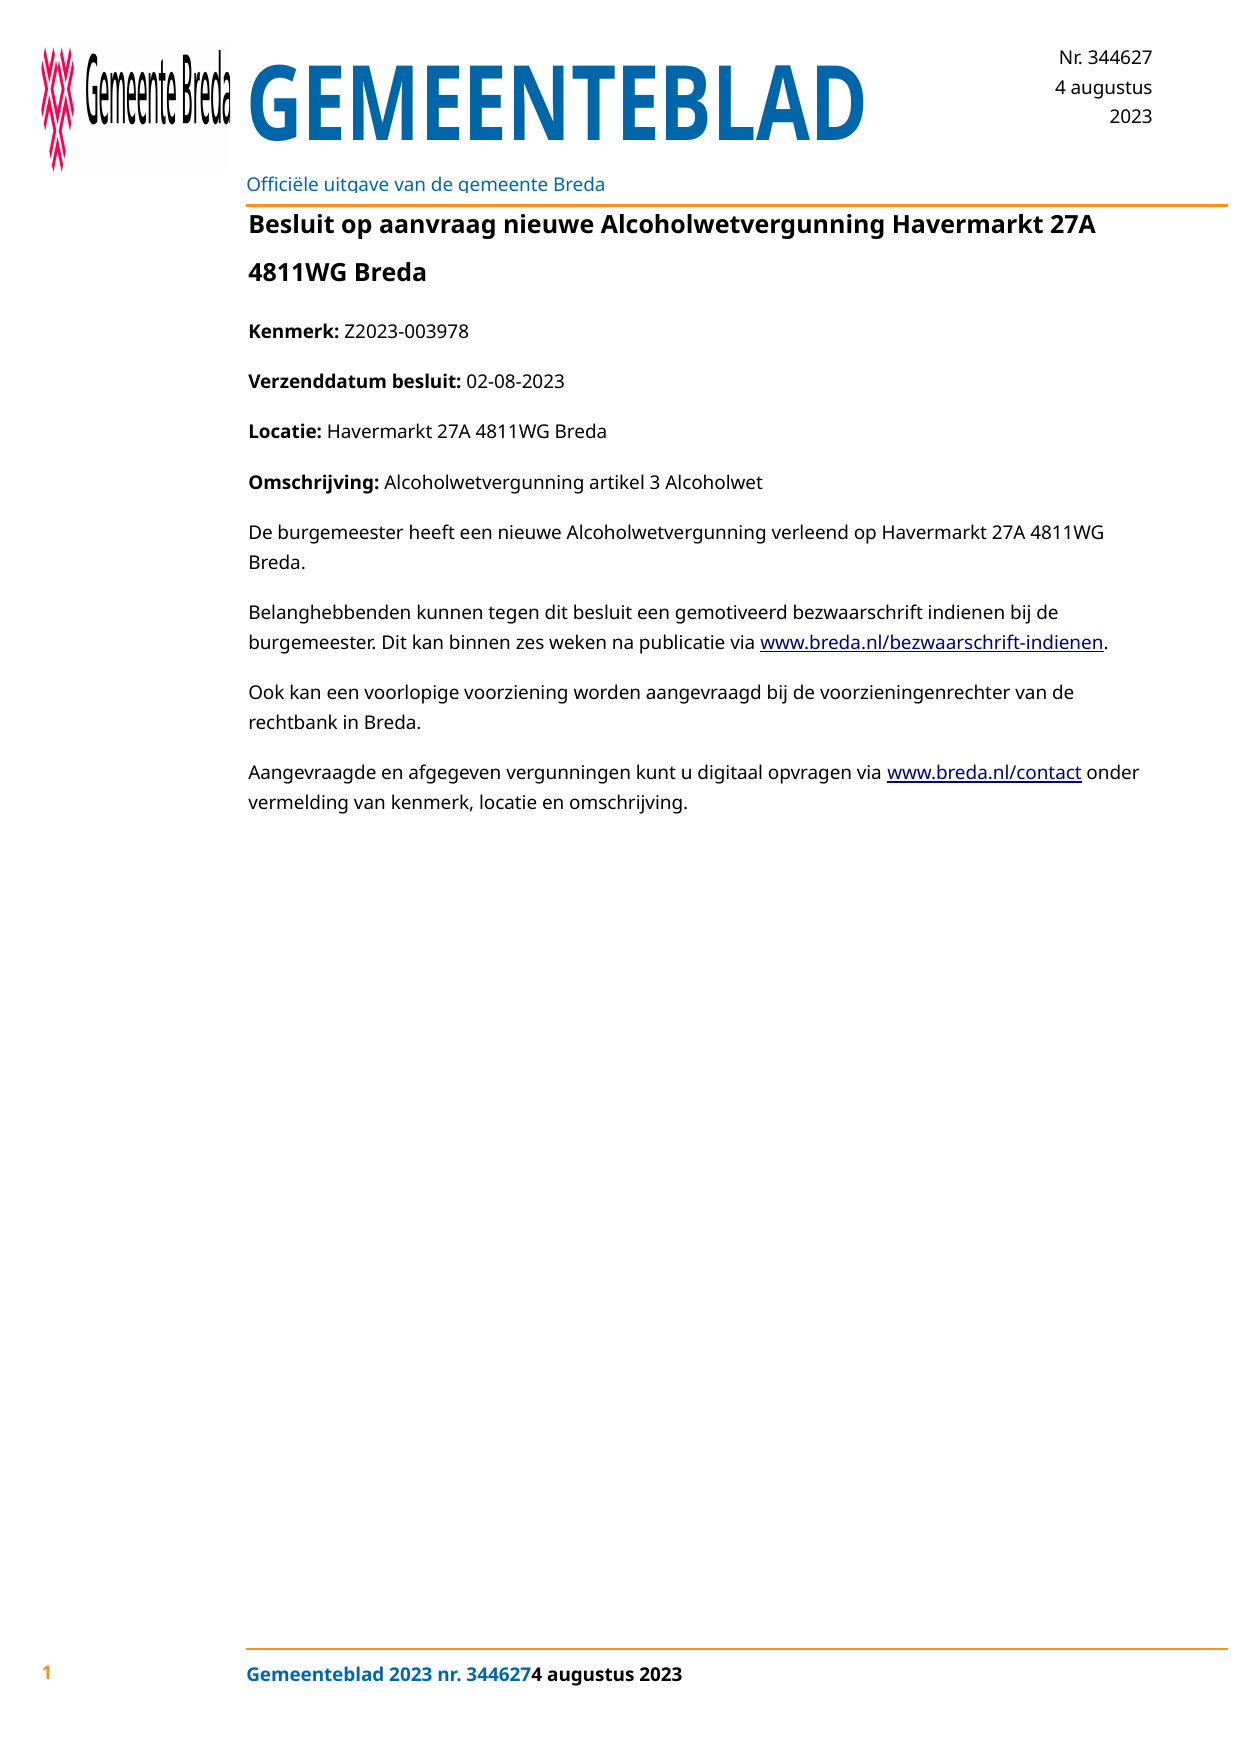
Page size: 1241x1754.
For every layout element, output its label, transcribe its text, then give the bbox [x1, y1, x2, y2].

text Locatie: Havermarkt 27A 4811WG Breda [248, 419, 1152, 444]
text De burgemeester heeft een nieuwe Alcoholwetvergunning verleend op Havermarkt 27A 4811WG Breda. [248, 519, 1152, 575]
text Besluit op aanvraag nieuwe Alcoholwetvergunning Havermarkt 27A 4811WG Breda [248, 207, 1152, 288]
picture [41, 47, 231, 172]
text Aangevraagde en afgegeven vergunningen kunt u digitaal opvragen via www.breda.nl/contact onder vermelding van kenmerk, locatie en omschrijving. [248, 759, 1152, 815]
text Omschrijving: Alcoholwetvergunning artikel 3 Alcoholwet [248, 469, 1152, 495]
text Verzenddatum besluit: 02-08-2023 [248, 368, 1152, 394]
text Belanghebbenden kunnen tegen dit besluit een gemotiveerd bezwaarschrift indienen bij de burgemeester. Dit kan binnen zes weken na publicatie via www.breda.nl/bezwaarschrift-indienen. [248, 599, 1152, 655]
text Kenmerk: Z2023-003978 [248, 318, 1152, 344]
text Ook kan een voorlopige voorziening worden aangevraagd bij de voorzieningenrechter van de rechtbank in Breda. [248, 679, 1152, 735]
